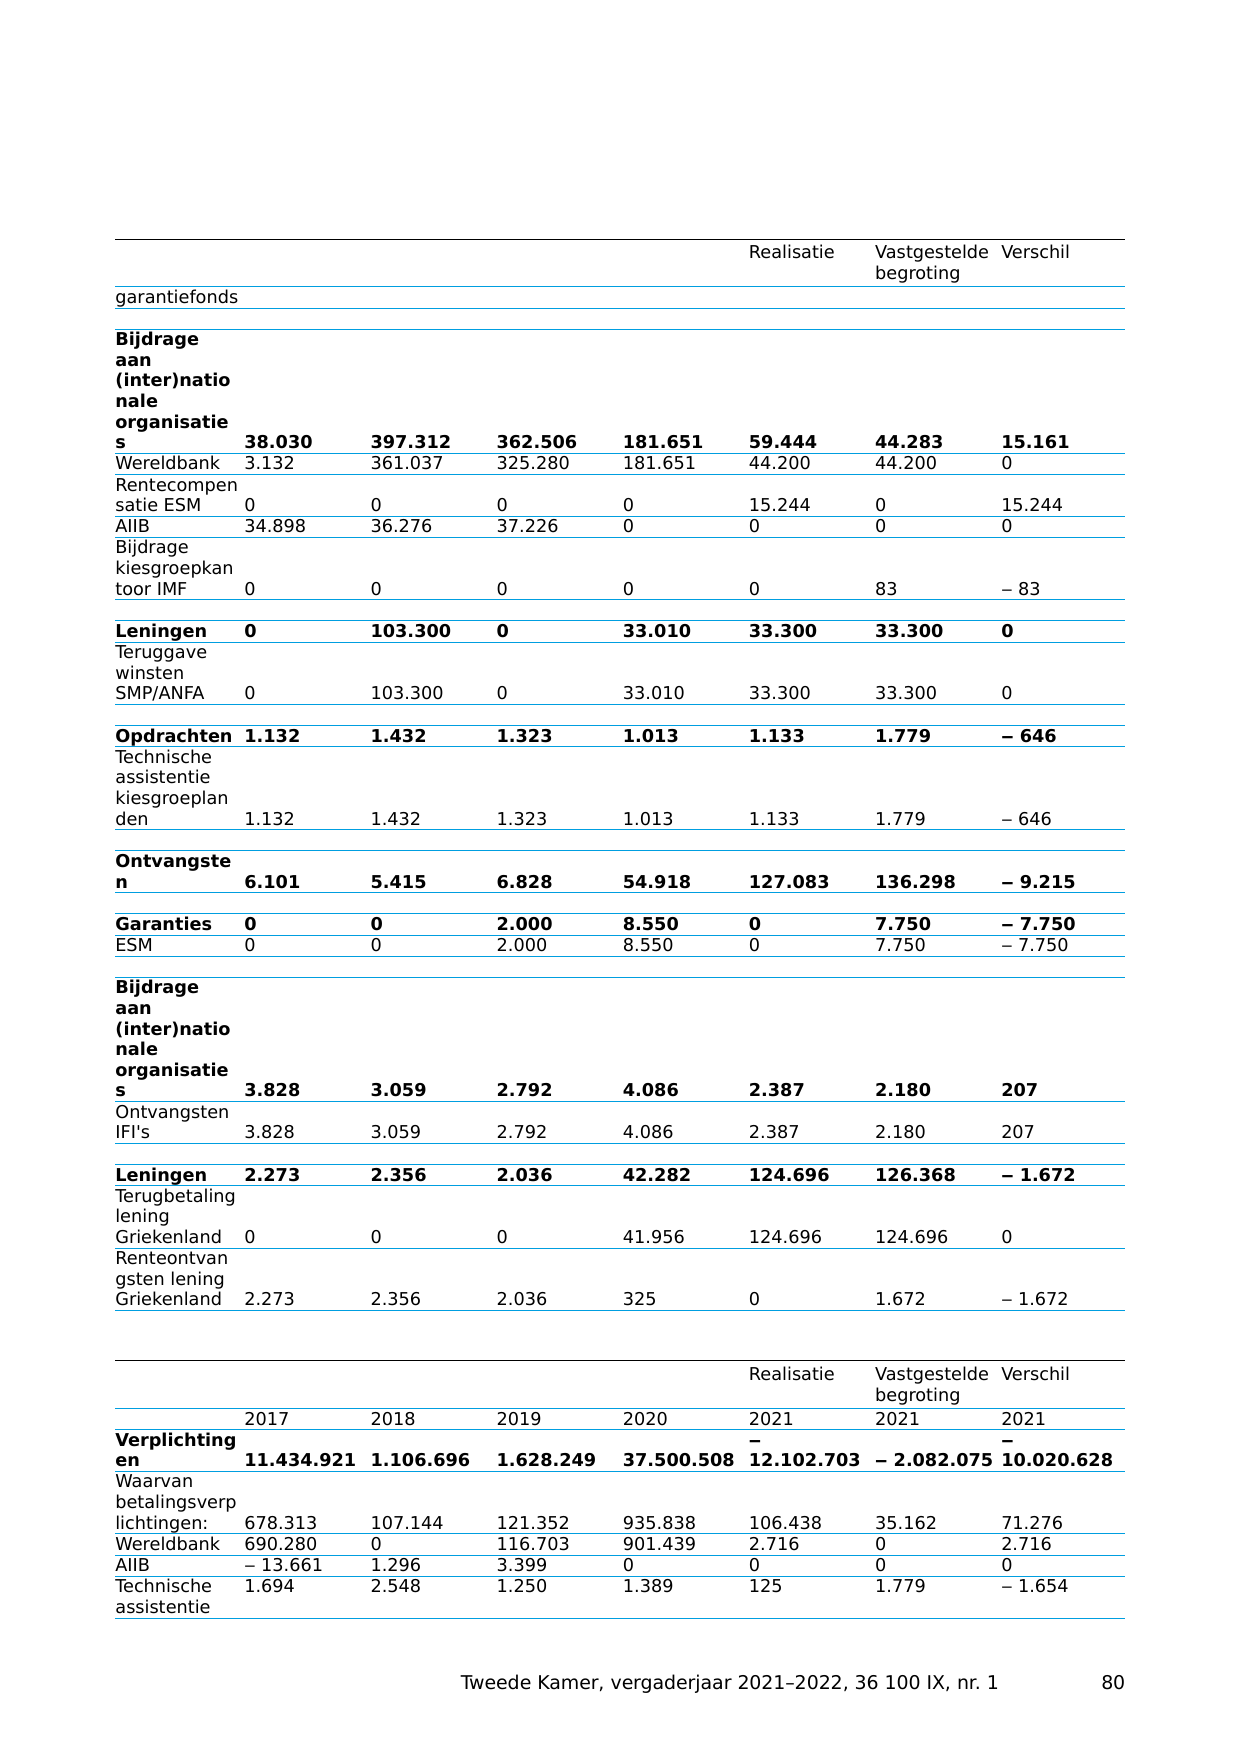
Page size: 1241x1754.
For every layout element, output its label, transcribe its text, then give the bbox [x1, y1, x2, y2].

table_cell Rentecompensatie ESM [115, 475, 241, 516]
table_cell Ontvangsten IFI's [115, 1102, 241, 1143]
table_cell 0 [241, 643, 367, 704]
table_cell 54.918 [620, 851, 746, 892]
table_cell Vastgestelde begroting [872, 240, 998, 286]
table_cell 0 [368, 1186, 493, 1247]
table_cell ‒ 9.215 [998, 851, 1125, 892]
table_cell 2.000 [494, 936, 620, 956]
table_cell 4.086 [620, 978, 746, 1101]
table_cell 127.083 [746, 851, 872, 892]
table_cell [115, 240, 241, 286]
table_cell ‒ 2.082.075 [872, 1430, 998, 1471]
table_cell [494, 1361, 620, 1408]
table_cell 0 [998, 1186, 1125, 1247]
table_cell Bijdrage aan (inter)nationale organisaties [115, 978, 241, 1101]
table_cell [620, 600, 746, 620]
table_cell 3.828 [241, 1102, 367, 1143]
table_cell [620, 1361, 746, 1408]
table_cell Wereldbank [115, 1534, 241, 1554]
table_cell 2.792 [494, 1102, 620, 1143]
table_cell 3.059 [368, 978, 493, 1101]
table_cell 1.132 [241, 747, 367, 829]
table_cell Leningen [115, 621, 241, 642]
table_cell Verschil [998, 1361, 1125, 1408]
table_cell [998, 287, 1125, 307]
table_cell 15.244 [998, 475, 1125, 516]
table_cell 0 [998, 621, 1125, 642]
table_cell 2.792 [494, 978, 620, 1101]
table_cell 361.037 [368, 454, 493, 474]
table_cell Realisatie [746, 1361, 872, 1408]
table_cell [620, 309, 746, 328]
table_cell 7.750 [872, 936, 998, 956]
table_cell 59.444 [746, 330, 872, 453]
table_cell [746, 705, 872, 725]
table_cell 3.059 [368, 1102, 493, 1143]
table_cell 1.323 [494, 726, 620, 746]
table_cell 181.651 [620, 454, 746, 474]
table_cell 1.628.249 [494, 1430, 620, 1471]
table_cell Bijdrage aan (inter)nationale organisaties [115, 330, 241, 453]
table_cell 0 [368, 936, 493, 956]
table_cell 1.250 [494, 1577, 620, 1617]
table_cell [998, 893, 1125, 913]
table_cell [115, 705, 241, 725]
table_cell ‒ 7.750 [998, 936, 1125, 956]
table_cell [368, 240, 493, 286]
table_cell [241, 957, 367, 977]
table_cell [998, 705, 1125, 725]
table_cell ‒ 12.102.703 [746, 1430, 872, 1471]
table_cell 2.036 [494, 1165, 620, 1185]
table_cell [368, 705, 493, 725]
table_cell 2021 [746, 1409, 872, 1429]
table_cell 126.368 [872, 1165, 998, 1185]
table_cell 136.298 [872, 851, 998, 892]
table_cell 3.399 [494, 1556, 620, 1576]
table_cell [368, 287, 493, 307]
table_cell Realisatie [746, 240, 872, 286]
table_cell ESM [115, 936, 241, 956]
table_cell 33.010 [620, 643, 746, 704]
table_cell [746, 830, 872, 850]
table_cell 2021 [998, 1409, 1125, 1429]
table_cell [115, 957, 241, 977]
table_cell [620, 893, 746, 913]
table_cell 8.550 [620, 914, 746, 934]
table_cell Waarvan betalingsverplichtingen: [115, 1472, 241, 1533]
table_cell 7.750 [872, 914, 998, 934]
table_cell [115, 1144, 241, 1164]
table_cell 6.101 [241, 851, 367, 892]
table_cell 181.651 [620, 330, 746, 453]
table_cell [746, 309, 872, 328]
table_cell ‒ 1.654 [998, 1577, 1125, 1617]
table_cell 2.273 [241, 1249, 367, 1310]
table_cell 2.180 [872, 1102, 998, 1143]
table_cell 83 [872, 538, 998, 599]
table_cell 2.180 [872, 978, 998, 1101]
table_cell [494, 830, 620, 850]
table_cell 1.389 [620, 1577, 746, 1617]
table_cell [494, 1144, 620, 1164]
table_cell 0 [368, 538, 493, 599]
table_cell 33.300 [872, 643, 998, 704]
table_cell [494, 705, 620, 725]
table_cell [494, 893, 620, 913]
table_cell 901.439 [620, 1534, 746, 1554]
table_cell 0 [746, 1249, 872, 1310]
table_cell 3.132 [241, 454, 367, 474]
table_cell [241, 830, 367, 850]
table_cell [115, 600, 241, 620]
table_cell 935.838 [620, 1472, 746, 1533]
table_cell [620, 1144, 746, 1164]
table_cell 103.300 [368, 643, 493, 704]
table_cell Ontvangsten [115, 851, 241, 892]
table_cell [872, 600, 998, 620]
table_cell 0 [746, 1556, 872, 1576]
table_cell 0 [241, 914, 367, 934]
table_cell ‒ 10.020.628 [998, 1430, 1125, 1471]
table_cell ‒ 1.672 [998, 1249, 1125, 1310]
table_cell 1.296 [368, 1556, 493, 1576]
table_cell [115, 309, 241, 328]
table_cell 2021 [872, 1409, 998, 1429]
table_cell ‒ 13.661 [241, 1556, 367, 1576]
table_cell 0 [998, 1556, 1125, 1576]
table_cell 37.500.508 [620, 1430, 746, 1471]
table_cell 2.356 [368, 1165, 493, 1185]
table_cell [746, 1144, 872, 1164]
table_cell 0 [368, 1534, 493, 1554]
table_cell 2.548 [368, 1577, 493, 1617]
table_cell 107.144 [368, 1472, 493, 1533]
table_header Tabel 26 Budgettaire gevolgen van beleidsartikel 4 Internationale financiële betrekkingen (bedragen x € 1.000) [115, 191, 1125, 239]
table_cell 11.434.921 [241, 1430, 367, 1471]
table_cell 362.506 [494, 330, 620, 453]
table_cell [620, 830, 746, 850]
table_cell 4.086 [620, 1102, 746, 1143]
table_cell [746, 600, 872, 620]
table_cell 0 [620, 538, 746, 599]
table_cell Technische assistentie [115, 1577, 241, 1617]
table_cell 207 [998, 1102, 1125, 1143]
table_cell [872, 1144, 998, 1164]
table_cell 0 [620, 1556, 746, 1576]
table_cell 1.106.696 [368, 1430, 493, 1471]
table_cell [241, 1361, 367, 1408]
table_cell 1.132 [241, 726, 367, 746]
table_cell 0 [746, 517, 872, 537]
table_cell 121.352 [494, 1472, 620, 1533]
table_cell [872, 309, 998, 328]
table_cell Teruggave winsten SMP/ANFA [115, 643, 241, 704]
table_cell [115, 1361, 241, 1408]
table_cell 33.010 [620, 621, 746, 642]
table_cell [368, 830, 493, 850]
table_header Tabel 27 Uitsplitsing verplichtingen [115, 1335, 1125, 1360]
table_cell [872, 957, 998, 977]
table_cell [746, 957, 872, 977]
table_cell [241, 240, 367, 286]
table_cell 397.312 [368, 330, 493, 453]
table_cell 2.716 [746, 1534, 872, 1554]
table_cell Terugbetaling lening Griekenland [115, 1186, 241, 1247]
table_cell [872, 830, 998, 850]
table_cell 1.013 [620, 726, 746, 746]
table_cell 0 [241, 1186, 367, 1247]
table_cell 0 [746, 914, 872, 934]
table_cell AIIB [115, 517, 241, 537]
table_cell garantiefonds [115, 287, 241, 307]
table_cell 44.283 [872, 330, 998, 453]
table_cell [746, 287, 872, 307]
table_cell [494, 240, 620, 286]
table_cell 33.300 [872, 621, 998, 642]
table_cell 0 [620, 517, 746, 537]
table_cell 0 [241, 538, 367, 599]
table_cell 2.036 [494, 1249, 620, 1310]
table_cell [620, 705, 746, 725]
table_cell 0 [746, 538, 872, 599]
table_cell [368, 600, 493, 620]
table_cell [746, 893, 872, 913]
table_cell 0 [998, 454, 1125, 474]
table_cell Verschil [998, 240, 1125, 286]
table_cell 71.276 [998, 1472, 1125, 1533]
table_cell [872, 705, 998, 725]
table_cell [494, 957, 620, 977]
table_cell 0 [368, 475, 493, 516]
table_cell 2017 [241, 1409, 367, 1429]
table_cell [998, 1144, 1125, 1164]
table_cell ‒ 1.672 [998, 1165, 1125, 1185]
table_cell [998, 309, 1125, 328]
table_cell [241, 893, 367, 913]
table_cell 690.280 [241, 1534, 367, 1554]
table_cell [241, 287, 367, 307]
table_cell 1.779 [872, 1577, 998, 1617]
table_cell [620, 957, 746, 977]
table_cell 1.432 [368, 726, 493, 746]
table_cell 33.300 [746, 621, 872, 642]
table_cell 6.828 [494, 851, 620, 892]
table_cell ‒ 646 [998, 726, 1125, 746]
table_cell 1.323 [494, 747, 620, 829]
table_cell [998, 830, 1125, 850]
table_cell Vastgestelde begroting [872, 1361, 998, 1408]
table_cell 325.280 [494, 454, 620, 474]
table_cell 1.432 [368, 747, 493, 829]
table_cell 0 [872, 475, 998, 516]
table_cell Renteontvangsten lening Griekenland [115, 1249, 241, 1310]
table_cell 1.013 [620, 747, 746, 829]
table_cell 0 [872, 1534, 998, 1554]
table_cell 124.696 [746, 1186, 872, 1247]
table_cell [494, 309, 620, 328]
table_cell 37.226 [494, 517, 620, 537]
table_cell 0 [494, 538, 620, 599]
table_cell Leningen [115, 1165, 241, 1185]
table_cell 15.244 [746, 475, 872, 516]
table_cell 34.898 [241, 517, 367, 537]
table_cell 5.415 [368, 851, 493, 892]
table_cell [241, 705, 367, 725]
table_cell 124.696 [746, 1165, 872, 1185]
table_cell 1.779 [872, 726, 998, 746]
table_cell 0 [746, 936, 872, 956]
table_cell 207 [998, 978, 1125, 1101]
table_cell [998, 957, 1125, 977]
table_cell 1.133 [746, 747, 872, 829]
table_cell [872, 287, 998, 307]
table_cell 0 [872, 517, 998, 537]
table_cell 0 [494, 621, 620, 642]
table_cell 0 [872, 1556, 998, 1576]
table_cell 8.550 [620, 936, 746, 956]
table_cell 2018 [368, 1409, 493, 1429]
table_cell 1.779 [872, 747, 998, 829]
table_cell 2.000 [494, 914, 620, 934]
table_cell Garanties [115, 914, 241, 934]
table_cell 1.694 [241, 1577, 367, 1617]
table_cell 2.273 [241, 1165, 367, 1185]
table_cell 124.696 [872, 1186, 998, 1247]
table_cell [368, 1144, 493, 1164]
table_cell 2.356 [368, 1249, 493, 1310]
table_cell [494, 287, 620, 307]
table_cell 44.200 [872, 454, 998, 474]
table_cell 106.438 [746, 1472, 872, 1533]
table_cell ‒ 83 [998, 538, 1125, 599]
table_cell ‒ 646 [998, 747, 1125, 829]
table_cell 33.300 [746, 643, 872, 704]
table_cell 0 [368, 914, 493, 934]
table_cell 2.387 [746, 978, 872, 1101]
table_cell [494, 600, 620, 620]
table_cell 0 [620, 475, 746, 516]
table_cell AIIB [115, 1556, 241, 1576]
table_cell Wereldbank [115, 454, 241, 474]
table_cell [368, 957, 493, 977]
table_cell [115, 893, 241, 913]
table_cell 0 [998, 517, 1125, 537]
table_cell [115, 1409, 241, 1429]
table_cell 0 [241, 621, 367, 642]
table_cell [620, 240, 746, 286]
table_cell 2019 [494, 1409, 620, 1429]
table_cell 325 [620, 1249, 746, 1310]
table_cell 15.161 [998, 330, 1125, 453]
table_cell [620, 287, 746, 307]
table_cell [368, 893, 493, 913]
table_cell 116.703 [494, 1534, 620, 1554]
table_cell 125 [746, 1577, 872, 1617]
table_cell 2.387 [746, 1102, 872, 1143]
table_cell 0 [494, 475, 620, 516]
table_cell ‒ 7.750 [998, 914, 1125, 934]
table_cell [872, 893, 998, 913]
table_cell 1.133 [746, 726, 872, 746]
table_cell 0 [241, 936, 367, 956]
table_cell Verplichtingen [115, 1430, 241, 1471]
table_cell 678.313 [241, 1472, 367, 1533]
table_cell [241, 309, 367, 328]
table_cell 0 [998, 643, 1125, 704]
table_cell 0 [494, 643, 620, 704]
table_cell 103.300 [368, 621, 493, 642]
table_cell Technische assistentie kiesgroeplanden [115, 747, 241, 829]
table_cell [241, 600, 367, 620]
table_cell [115, 830, 241, 850]
table_cell 35.162 [872, 1472, 998, 1533]
table_cell [998, 600, 1125, 620]
table_cell 2.716 [998, 1534, 1125, 1554]
table_cell 3.828 [241, 978, 367, 1101]
table_cell 44.200 [746, 454, 872, 474]
table_cell Opdrachten [115, 726, 241, 746]
table_cell 1.672 [872, 1249, 998, 1310]
table_cell 36.276 [368, 517, 493, 537]
table_cell 38.030 [241, 330, 367, 453]
table_cell [241, 1144, 367, 1164]
table_cell [368, 1361, 493, 1408]
table_cell [368, 309, 493, 328]
table_cell 0 [241, 475, 367, 516]
table_cell 2020 [620, 1409, 746, 1429]
table_cell 41.956 [620, 1186, 746, 1247]
table_cell Bijdrage kiesgroepkantoor IMF [115, 538, 241, 599]
table_cell 0 [494, 1186, 620, 1247]
table_cell 42.282 [620, 1165, 746, 1185]
